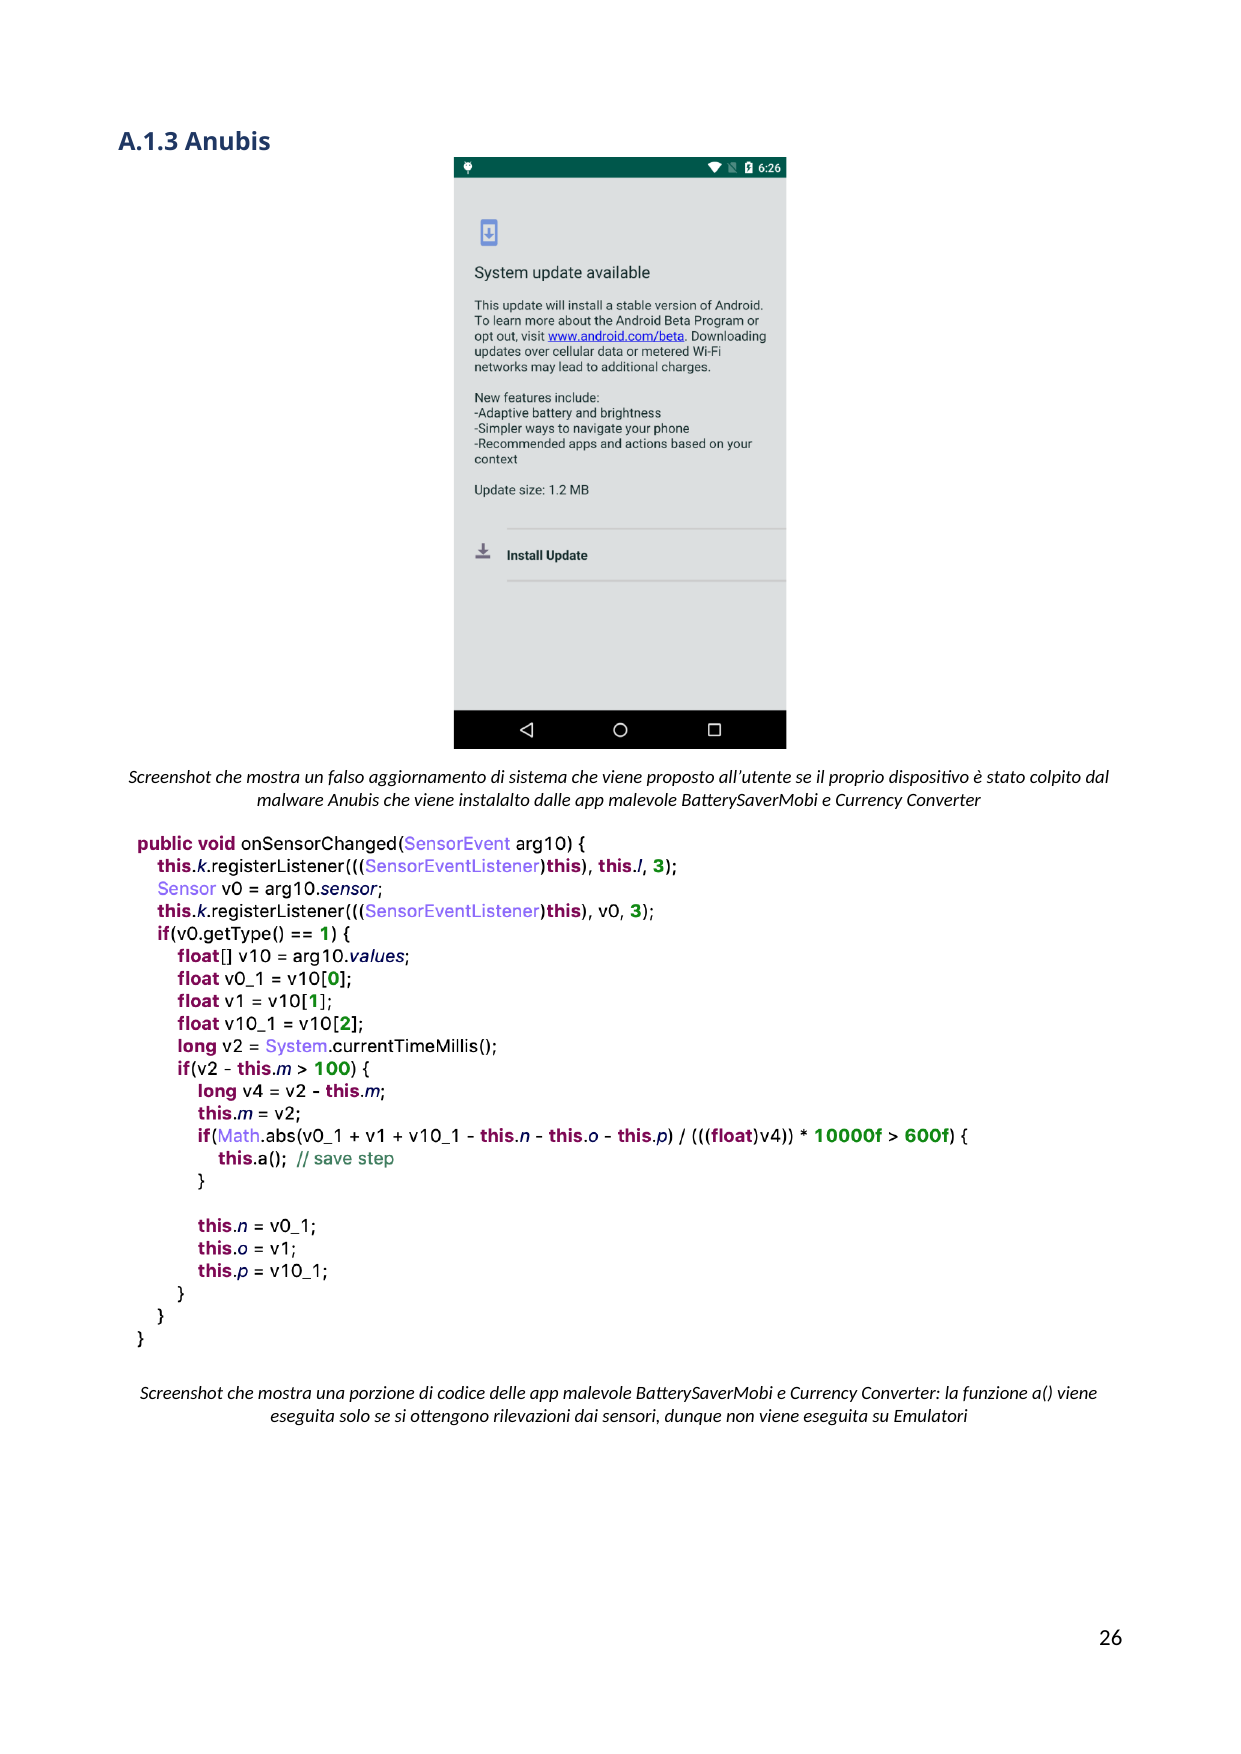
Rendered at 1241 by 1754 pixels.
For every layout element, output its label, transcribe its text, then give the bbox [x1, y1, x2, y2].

subtitle A.1.3 Anubis [118, 124, 1122, 158]
text Screenshot che mostra un falso aggiornamento di sistema che viene proposto all’utente se il proprio dispositivo è stato colpito dal malware Anubis che viene instalalto dalle app malevole BatterySaverMobi e Currency Converter [118, 765, 1122, 811]
text Screenshot che mostra una porzione di codice delle app malevole BatterySaverMobi e Currency Converter: la funzione a() viene eseguita solo se si ottengono rilevazioni dai sensori, dunque non viene eseguita su Emulatori [118, 1381, 1122, 1427]
